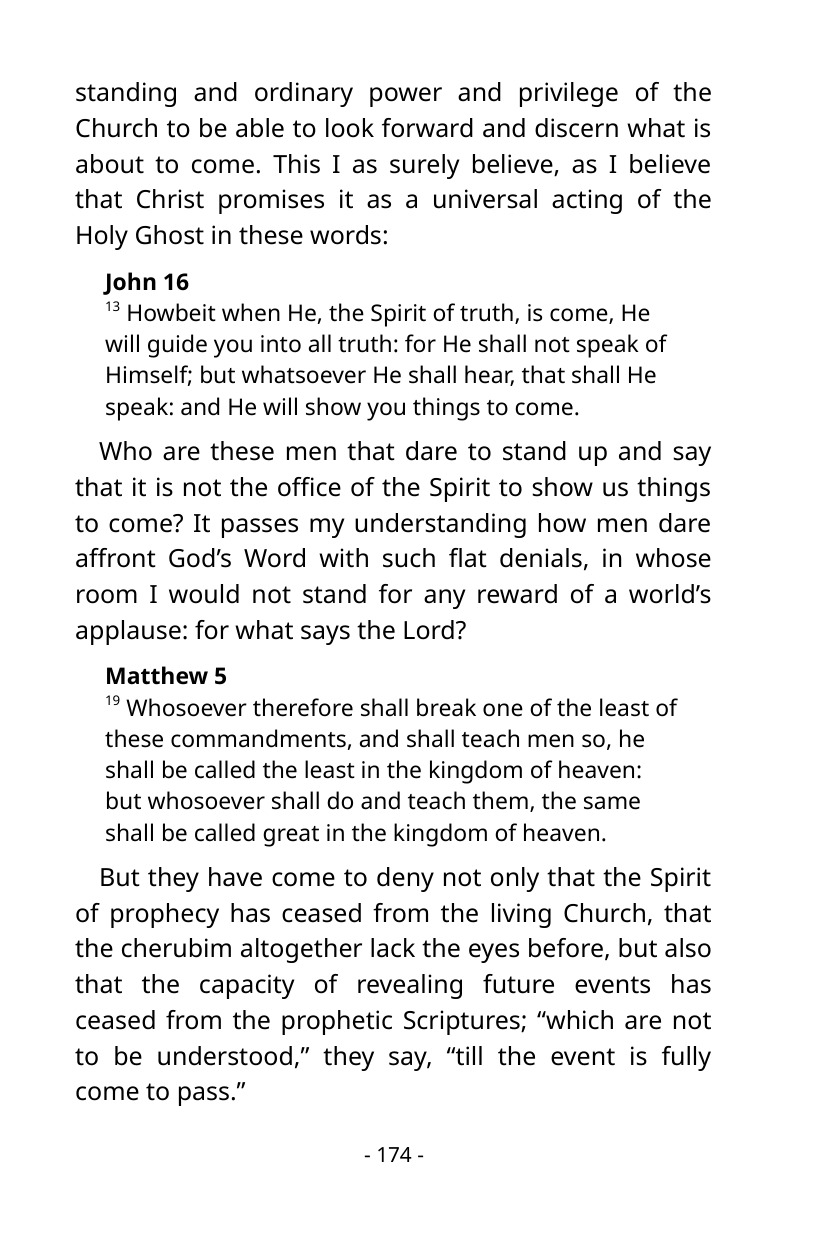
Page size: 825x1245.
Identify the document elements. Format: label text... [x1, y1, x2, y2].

text standing and ordinary power and privilege of the Church to be able to look forward and discern what is about to come. This I as surely believe, as I believe that Christ promises it as a universal acting of the Holy Ghost in these words: [75, 75, 712, 252]
text But they have come to deny not only that the Spirit of prophecy has ceased from the living Church, that the cherubim altogether lack the eyes before, but also that the capacity of revealing future events has ceased from the prophetic Scriptures; “which are not to be understood,” they say, “till the event is fully come to pass.” [75, 860, 712, 1108]
text Who are these men that dare to stand up and say that it is not the office of the Spirit to show us things to come? It passes my understanding how men dare affront God’s Word with such flat denials, in whose room I would not stand for any reward of a world’s applause: for what says the Lord? [75, 434, 712, 647]
text 13 Howbeit when He, the Spirit of truth, is come, He will guide you into all truth: for He shall not speak of Himself; but whatsoever He shall hear, that shall He speak: and He will show you things to come. [105, 297, 682, 422]
text John 16 [105, 266, 712, 297]
text 19 Whosoever therefore shall break one of the least of these commandments, and shall teach men so, he shall be called the least in the kingdom of heaven: but whosoever shall do and teach them, the same shall be called great in the kingdom of heaven. [105, 691, 682, 848]
text Matthew 5 [105, 660, 712, 691]
